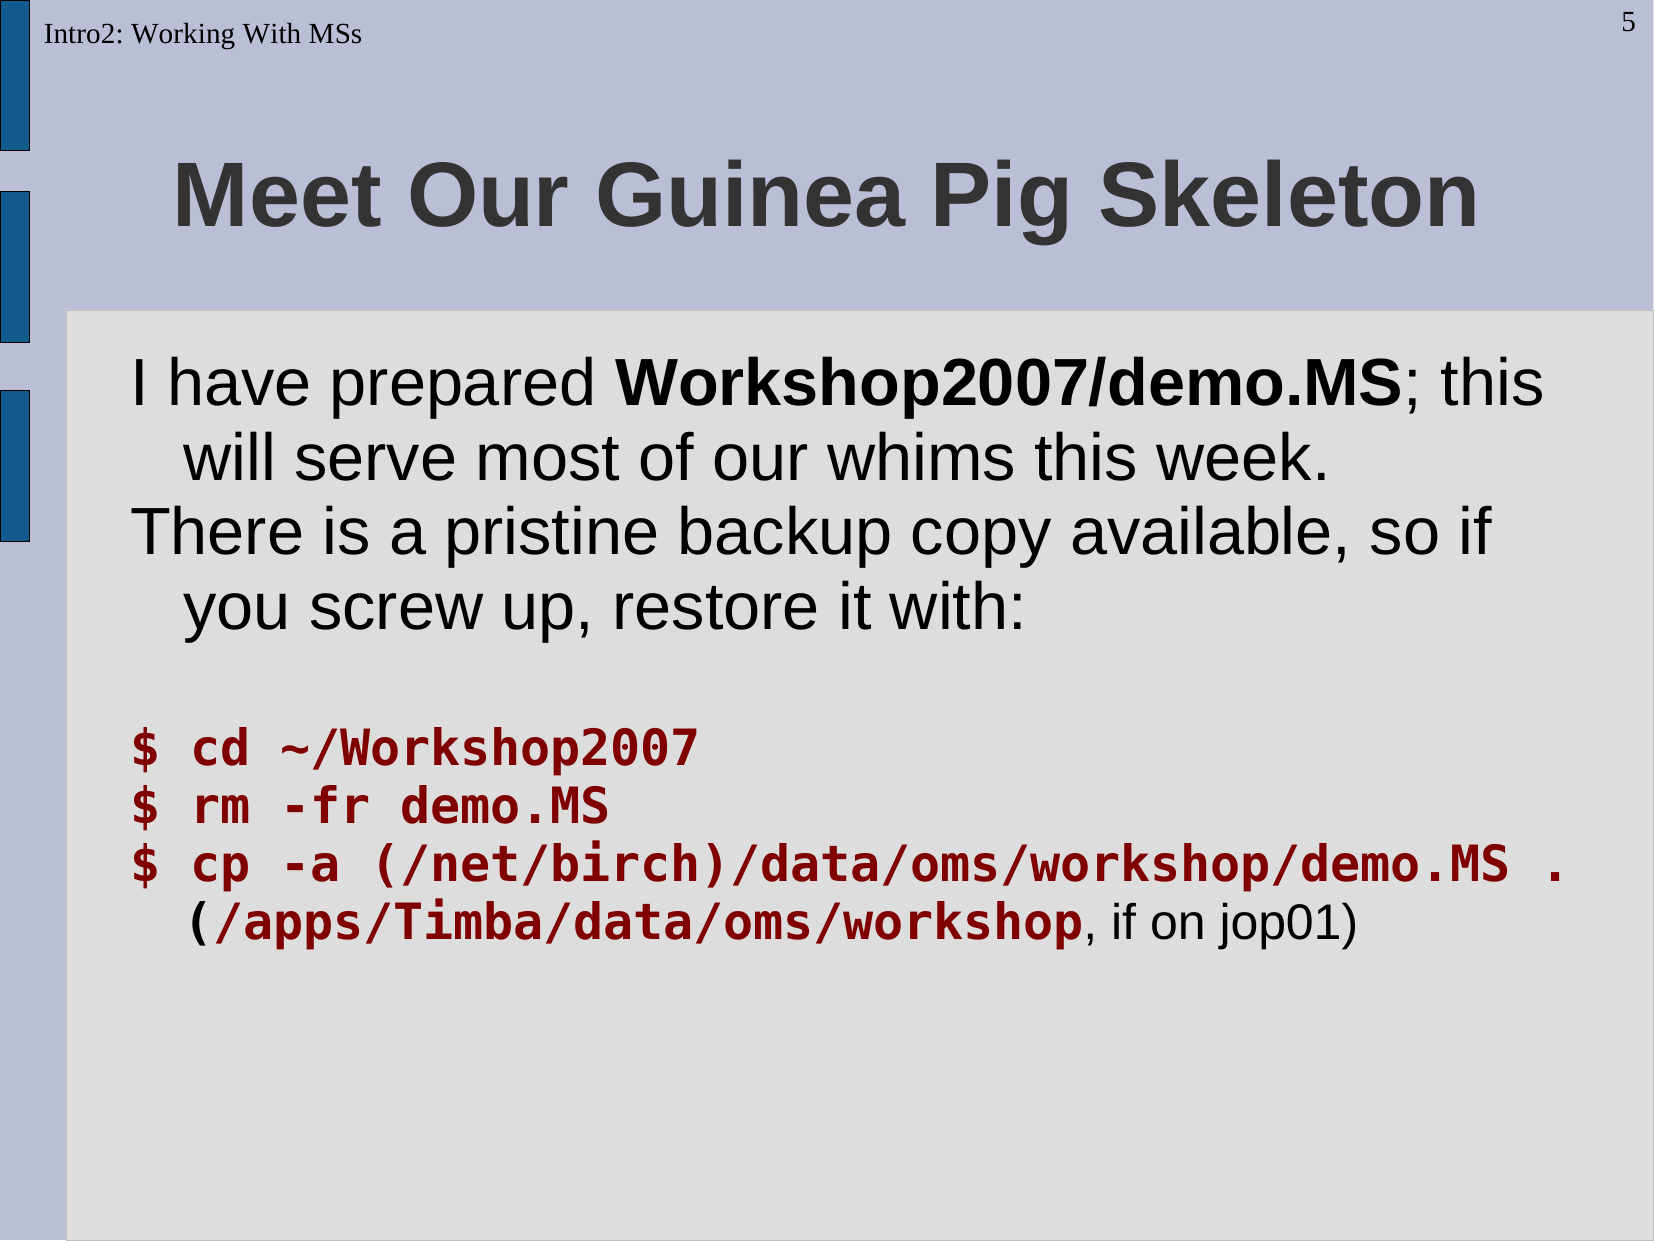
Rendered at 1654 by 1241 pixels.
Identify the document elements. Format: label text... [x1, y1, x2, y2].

list I have prepared Workshop2007/demo.MS; this will serve most of our whims this week. There is a pristine backup copy available, so if you screw up, restore it with: $ cd ~/Workshop2007 $ rm -fr demo.MS $ cp -a (/net/birch)/data/oms/workshop/demo.MS . (/apps/Timba/data/oms/workshop, if on jop01) [112, 344, 1613, 1171]
title Meet Our Guinea Pig Skeleton [121, 87, 1534, 302]
